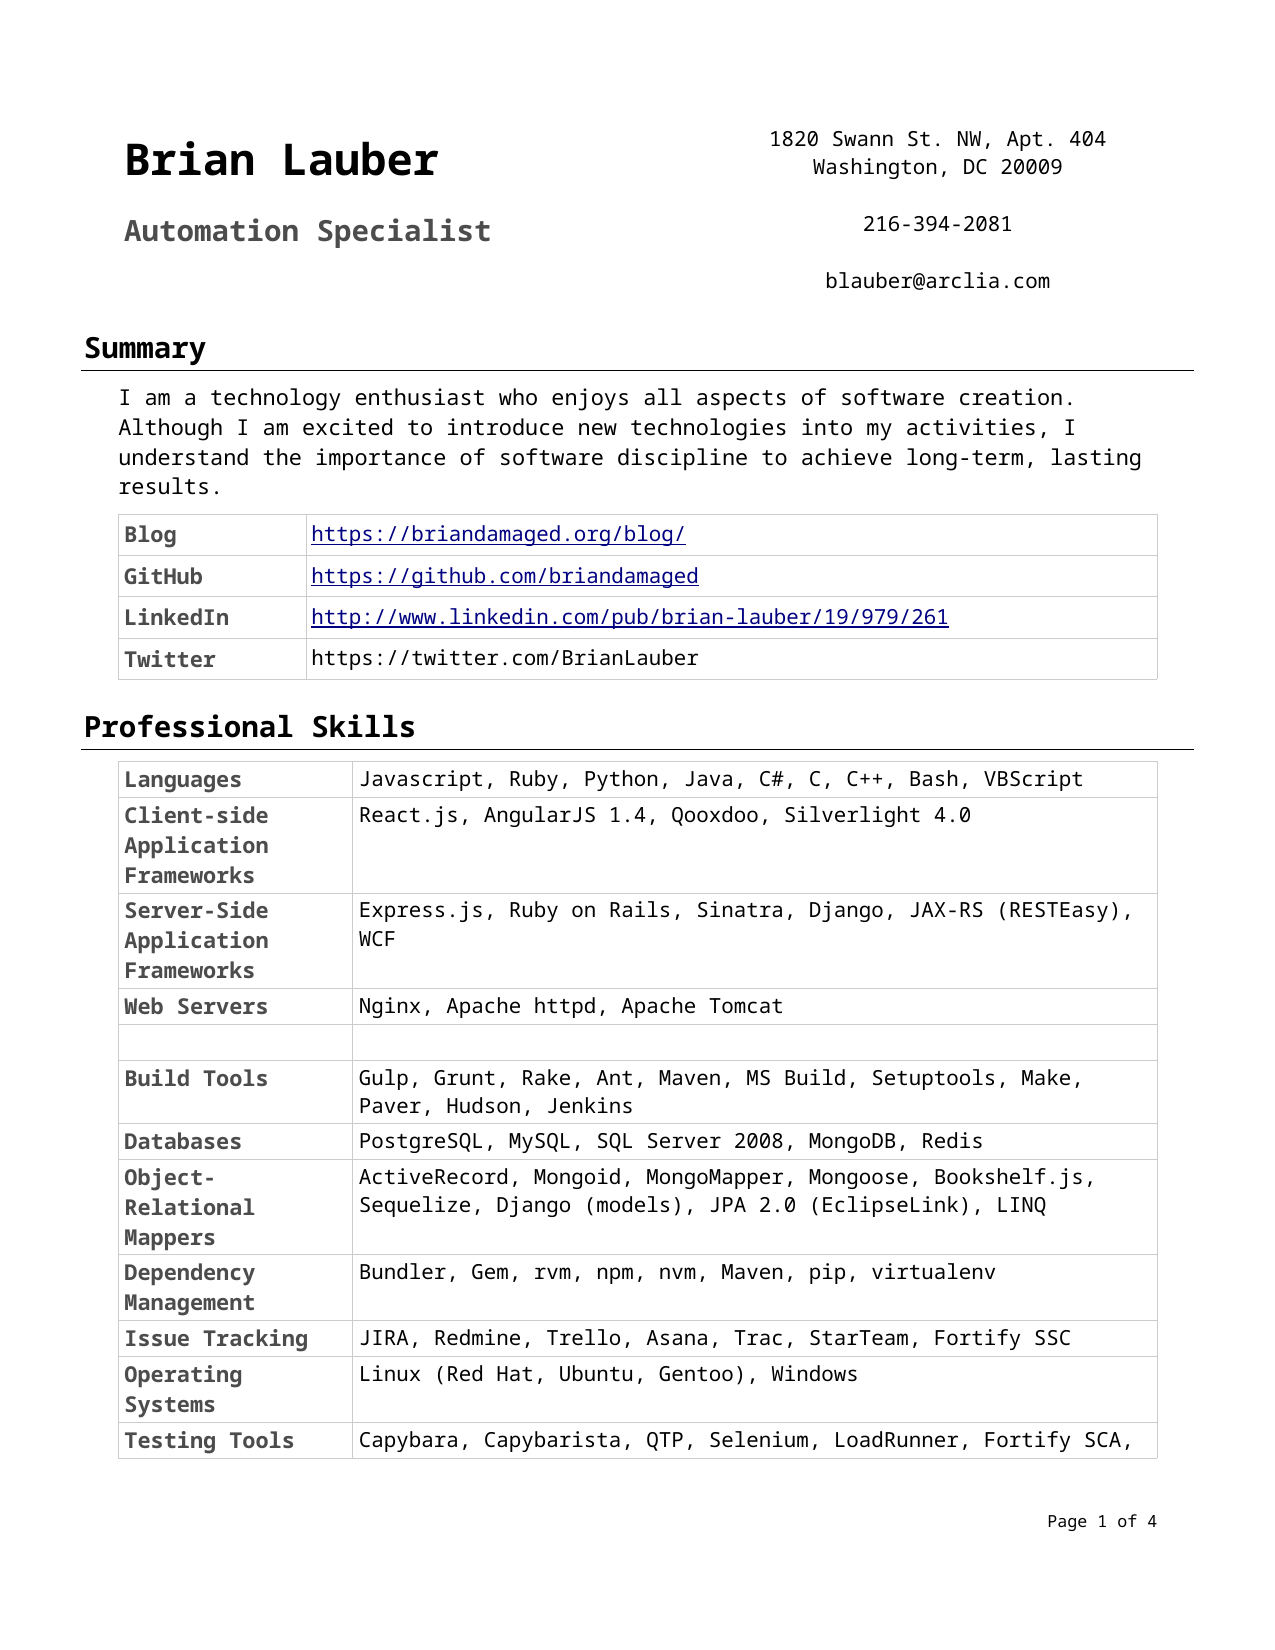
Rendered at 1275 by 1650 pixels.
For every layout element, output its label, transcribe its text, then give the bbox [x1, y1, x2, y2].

table_cell PostgreSQL, MySQL, SQL Server 2008, MongoDB, Redis [353, 1124, 1157, 1159]
table_cell GitHub [119, 556, 306, 596]
table_cell [353, 1025, 1157, 1060]
table_cell React.js, AngularJS 1.4, Qooxdoo, Silverlight 4.0 [353, 798, 1157, 892]
table_cell Build Tools [119, 1061, 352, 1123]
table_cell https://github.com/briandamaged [307, 556, 1157, 596]
table_cell Client-side Application Frameworks [119, 798, 352, 892]
table_cell Server-Side Application Frameworks [119, 894, 352, 988]
table_cell [119, 1025, 352, 1060]
table_cell Web Servers [119, 989, 352, 1024]
table_cell Operating Systems [119, 1357, 352, 1422]
table_cell JIRA, Redmine, Trello, Asana, Trac, StarTeam, Fortify SSC [353, 1321, 1157, 1356]
subtitle Summary [81, 324, 1194, 370]
table_cell Express.js, Ruby on Rails, Sinatra, Django, JAX-RS (RESTEasy), WCF [353, 894, 1157, 988]
table_cell https://twitter.com/BrianLauber [307, 639, 1157, 679]
table_cell Linux (Red Hat, Ubuntu, Gentoo), Windows [353, 1357, 1157, 1422]
table_cell Object-Relational Mappers [119, 1160, 352, 1254]
table_cell LinkedIn [119, 597, 306, 638]
table_cell ActiveRecord, Mongoid, MongoMapper, Mongoose, Bookshelf.js, Sequelize, Django (models), JPA 2.0 (EclipseLink), LINQ [353, 1160, 1157, 1254]
table_header https://briandamaged.org/blog/ [307, 515, 1157, 555]
table_header 1820 Swann St. NW, Apt. 404 Washington, DC 20009 216-394-2081 blauber@arclia.com [718, 118, 1157, 300]
table_header Javascript, Ruby, Python, Java, C#, C, C++, Bash, VBScript [353, 762, 1157, 797]
table_cell Databases [119, 1124, 352, 1159]
table_header Languages [119, 762, 352, 797]
table_cell Testing Tools [119, 1423, 352, 1458]
table_cell Capybara, Capybarista, QTP, Selenium, LoadRunner, Fortify SCA, [353, 1423, 1157, 1458]
subtitle Professional Skills [81, 703, 1194, 749]
table_cell http://www.linkedin.com/pub/brian-lauber/19/979/261 [307, 597, 1157, 638]
table_cell Gulp, Grunt, Rake, Ant, Maven, MS Build, Setuptools, Make, Paver, Hudson, Jenkins [353, 1061, 1157, 1123]
table_header Blog [119, 515, 306, 555]
table_cell Nginx, Apache httpd, Apache Tomcat [353, 989, 1157, 1024]
text I am a technology enthusiast who enjoys all aspects of software creation. Although I am excited to introduce new technologies into my activities, I understand the importance of software discipline to achieve long-term, lasting results. [118, 382, 1157, 501]
table_cell Bundler, Gem, rvm, npm, nvm, Maven, pip, virtualenv [353, 1255, 1157, 1320]
table_cell Dependency Management [119, 1255, 352, 1320]
table_cell Issue Tracking [119, 1321, 352, 1356]
table_cell Twitter [119, 639, 306, 679]
table_header Brian Lauber Automation Specialist [118, 118, 718, 300]
